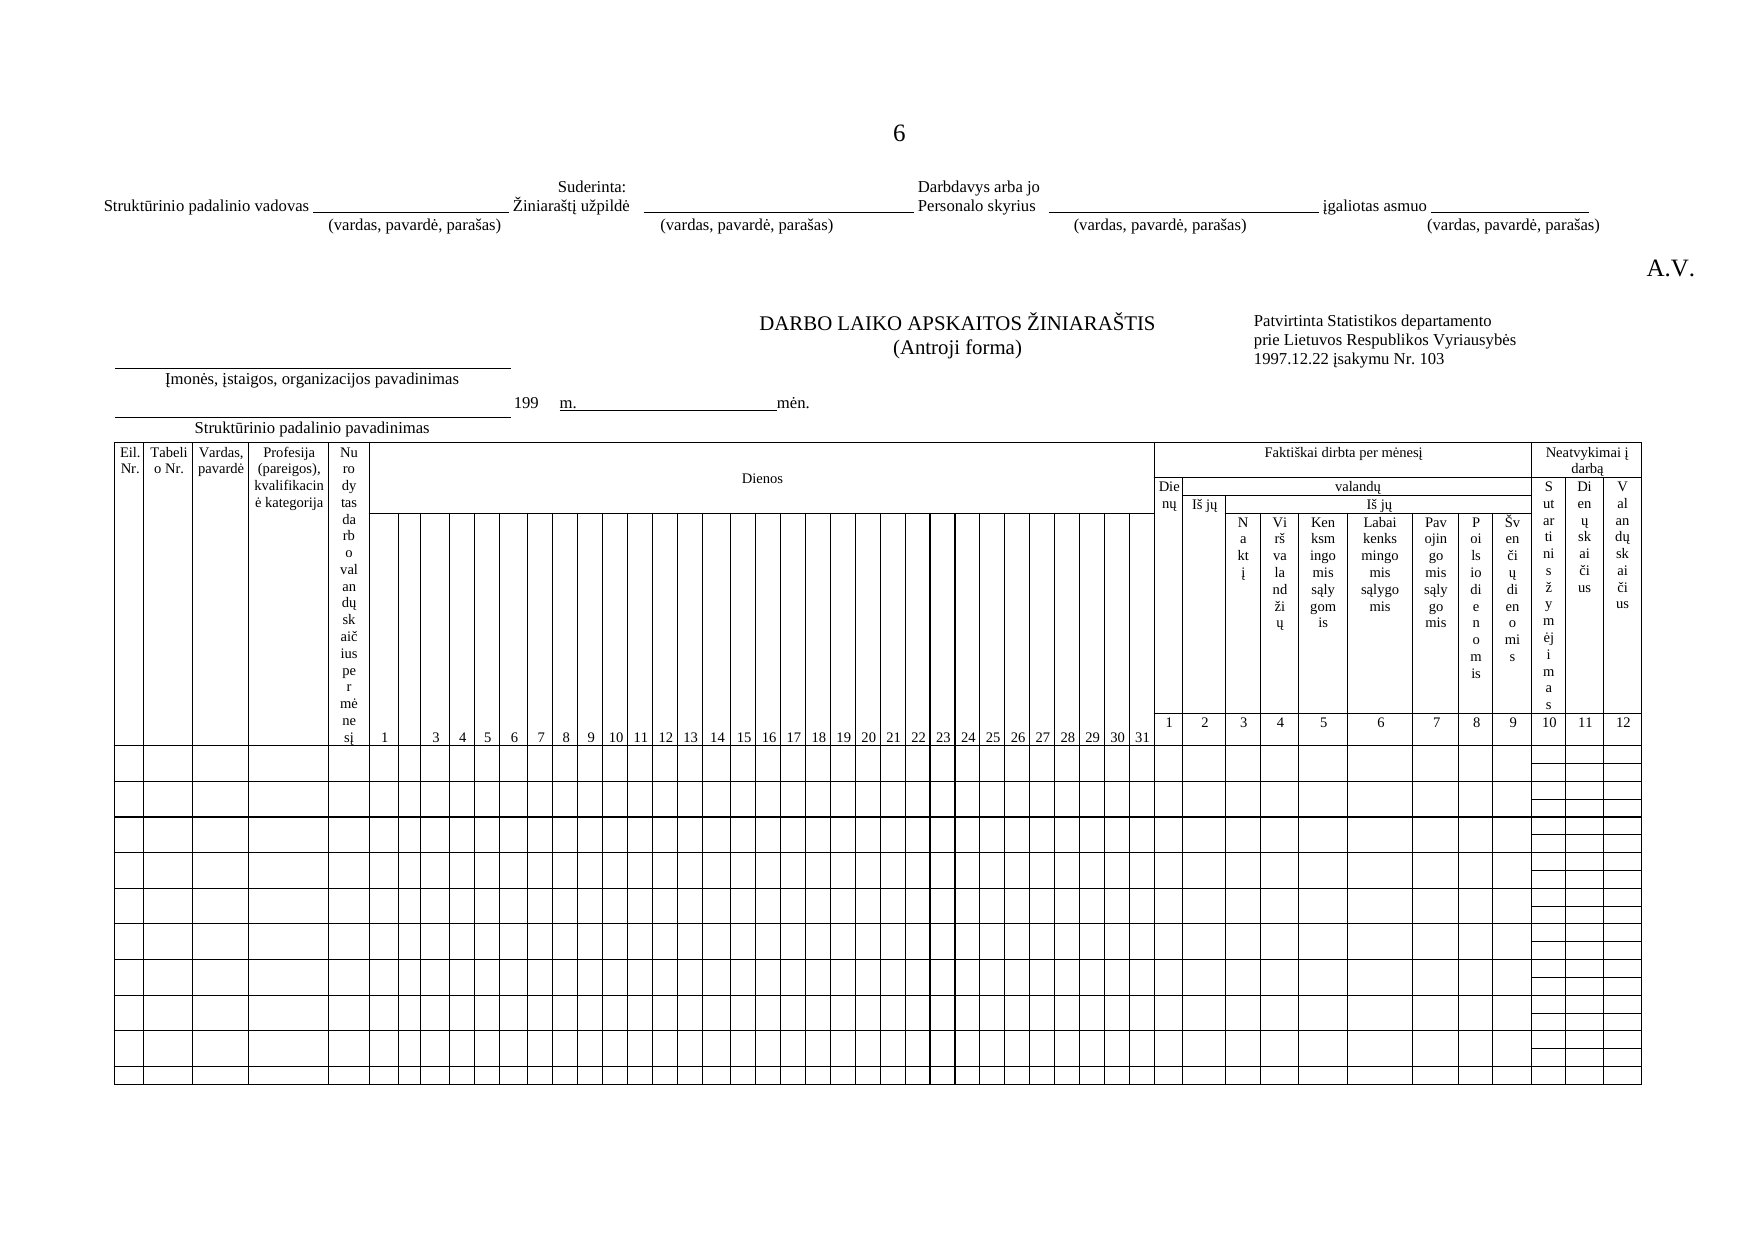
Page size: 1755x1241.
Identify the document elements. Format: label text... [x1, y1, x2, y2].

table_cell [1413, 1031, 1458, 1066]
table_cell 16 [756, 514, 780, 745]
table_cell [249, 996, 328, 1030]
table_cell [831, 1031, 855, 1066]
table_cell [1105, 818, 1129, 852]
table_cell [906, 996, 929, 1030]
table_cell 12 [1604, 714, 1641, 745]
table_cell [1261, 746, 1298, 781]
table_cell [249, 924, 328, 959]
table_cell [1459, 1067, 1492, 1084]
table_cell Naktį [1226, 514, 1260, 713]
table_cell [1665, 977, 1669, 994]
table_cell [1669, 834, 1706, 852]
table_cell [1413, 996, 1458, 1030]
table_cell [193, 746, 248, 781]
table_cell [500, 924, 527, 959]
table_cell [1299, 960, 1347, 994]
table_cell [1226, 1067, 1260, 1084]
table_cell [193, 818, 248, 852]
table_header DARBO LAIKO APSKAITOS ŽINIARAŠTIS (Antroji forma) [714, 311, 1201, 368]
table_cell [193, 782, 248, 816]
table_cell [1642, 1048, 1664, 1066]
table_cell [1348, 853, 1412, 888]
table_cell [678, 1031, 702, 1066]
table_cell [1566, 960, 1603, 977]
table_cell [653, 818, 677, 852]
table_cell [956, 924, 979, 959]
table_cell [1459, 960, 1492, 994]
table_cell [906, 1067, 929, 1084]
table_cell [1105, 782, 1129, 816]
table_cell [1299, 782, 1347, 816]
table_cell [1669, 799, 1706, 816]
table_cell Iš jų [1226, 496, 1531, 512]
table_cell [1261, 818, 1298, 852]
table_cell [399, 853, 420, 888]
table_cell [1642, 834, 1664, 852]
table_cell [1665, 745, 1669, 763]
table_cell [756, 782, 780, 816]
table_cell [831, 996, 855, 1030]
table_cell [370, 746, 398, 781]
table_cell [553, 746, 577, 781]
table_cell [1642, 442, 1664, 477]
table_cell [1665, 781, 1669, 799]
table_cell [1604, 960, 1641, 977]
table_cell [980, 1031, 1004, 1066]
table_cell [1669, 1048, 1706, 1066]
table_cell 2 [1183, 714, 1225, 745]
table_cell [1261, 924, 1298, 959]
table_cell [980, 782, 1004, 816]
text Suderinta: Darbdavys arba jo [103, 176, 1695, 196]
table_cell [370, 1067, 398, 1084]
table_cell 4 [450, 514, 474, 745]
table_cell [249, 818, 328, 852]
table_cell [931, 782, 954, 816]
table_cell [831, 853, 855, 888]
table_cell [475, 960, 499, 994]
table_cell [553, 1067, 577, 1084]
table_cell [1532, 1014, 1565, 1030]
table_cell [1642, 1013, 1664, 1030]
table_cell [1299, 1067, 1347, 1084]
table_cell [511, 417, 781, 442]
table_cell [329, 1031, 369, 1066]
table_cell [1299, 889, 1347, 923]
table_cell [1348, 889, 1412, 923]
table_cell [500, 746, 527, 781]
table_cell [528, 818, 552, 852]
table_cell [144, 746, 192, 781]
table_cell [830, 417, 1201, 442]
table_cell [1493, 1031, 1531, 1066]
table_cell Poilsio dienomis [1459, 514, 1492, 713]
table_cell [500, 782, 527, 816]
table_cell [931, 996, 954, 1030]
table_cell [1261, 1031, 1298, 1066]
text (vardas, pavardė, parašas) (vardas, pavardė, parašas) (vardas, pavardė, parašas) (vardas, pavardė, parašas) [238, 215, 1695, 234]
table_cell [370, 889, 398, 923]
table_cell [1226, 746, 1260, 781]
table_cell [249, 782, 328, 816]
table_cell [329, 889, 369, 923]
table_cell [578, 853, 602, 888]
table_cell [956, 746, 979, 781]
table_cell [1299, 996, 1347, 1030]
table_cell [1155, 924, 1182, 959]
table_cell [1413, 924, 1458, 959]
table_cell [1566, 1067, 1603, 1084]
table_cell [578, 996, 602, 1030]
table_cell [370, 818, 398, 852]
table_cell [1005, 746, 1029, 781]
table_cell [475, 782, 499, 816]
table_cell [1669, 713, 1706, 745]
table_cell [1566, 889, 1603, 906]
table_cell [500, 960, 527, 994]
table_cell [1532, 1067, 1565, 1084]
table_cell [1299, 818, 1347, 852]
table_cell [781, 1031, 805, 1066]
table_cell [450, 1067, 474, 1084]
table_cell [881, 889, 905, 923]
table_cell [553, 996, 577, 1030]
table_cell [756, 960, 780, 994]
table_cell [115, 1031, 143, 1066]
table_cell [628, 924, 652, 959]
table_cell [370, 996, 398, 1030]
table_cell [1642, 513, 1664, 713]
table_cell [450, 746, 474, 781]
table_cell [421, 960, 449, 994]
table_cell [1459, 818, 1492, 852]
table_cell [830, 393, 1201, 417]
table_cell [980, 889, 1004, 923]
table_cell [1155, 960, 1182, 994]
table_cell [731, 996, 755, 1030]
table_cell [678, 853, 702, 888]
table_cell [856, 818, 880, 852]
table_cell [678, 746, 702, 781]
table_cell Dienos [370, 443, 1154, 512]
table_cell [1604, 782, 1641, 799]
table_cell [781, 924, 805, 959]
table_cell [1183, 818, 1225, 852]
table_cell [370, 853, 398, 888]
table_cell [1183, 1067, 1225, 1084]
table_cell [528, 1031, 552, 1066]
table_cell [881, 924, 905, 959]
table_cell [1532, 924, 1565, 941]
table_cell [1413, 746, 1458, 781]
table_cell [553, 818, 577, 852]
table_cell [831, 924, 855, 959]
table_cell [1566, 764, 1603, 781]
table_cell [731, 960, 755, 994]
table_cell [956, 889, 979, 923]
table_cell Dienų [1155, 478, 1182, 713]
table_cell [500, 996, 527, 1030]
table_cell [450, 782, 474, 816]
table_cell [1532, 800, 1565, 816]
table_cell [831, 818, 855, 852]
table_cell [500, 818, 527, 852]
table_cell [115, 960, 143, 994]
table_cell [528, 782, 552, 816]
table_cell [1566, 746, 1603, 763]
table_cell Vardas, pavardė [193, 443, 248, 745]
table_cell [931, 818, 954, 852]
table_cell [115, 1067, 143, 1084]
table_cell [1532, 764, 1565, 781]
table_cell [1604, 1067, 1641, 1084]
table_cell [1669, 888, 1706, 906]
table_cell [1669, 870, 1706, 888]
table_cell [193, 889, 248, 923]
table_cell Nurodytas darbo valandų skaičius per mėnesį [329, 443, 369, 745]
table_cell [1155, 746, 1182, 781]
table_cell [329, 1067, 369, 1084]
table_cell [1030, 960, 1054, 994]
table_cell [1642, 781, 1664, 799]
table_cell [1201, 393, 1242, 417]
table_cell [806, 924, 830, 959]
table_cell 10 [1532, 714, 1565, 745]
table_cell [249, 746, 328, 781]
table_cell [1030, 889, 1054, 923]
table_cell [881, 960, 905, 994]
table_cell [1665, 888, 1669, 906]
table_cell [1183, 960, 1225, 994]
table_cell [731, 782, 755, 816]
table_cell 20 [856, 514, 880, 745]
table_cell [1642, 495, 1664, 512]
table_cell 3 [1226, 714, 1260, 745]
table_cell [193, 1067, 248, 1084]
table_cell [980, 1067, 1004, 1084]
table_cell [553, 782, 577, 816]
table_cell Švenčių dienomis [1493, 514, 1531, 713]
table_cell [329, 853, 369, 888]
table_cell [1105, 960, 1129, 994]
table_cell [628, 746, 652, 781]
table_cell [370, 782, 398, 816]
table_cell [421, 1031, 449, 1066]
table_cell [603, 889, 627, 923]
table_cell [980, 960, 1004, 994]
table_cell 6 [1348, 714, 1412, 745]
table_cell [1130, 853, 1154, 888]
table_cell [1642, 906, 1664, 923]
table_cell [1183, 746, 1225, 781]
table_cell [1155, 996, 1182, 1030]
table_cell [980, 818, 1004, 852]
table_cell [144, 924, 192, 959]
table_cell [1226, 996, 1260, 1030]
table_cell [1604, 818, 1641, 834]
table_cell [1183, 924, 1225, 959]
table_cell [1642, 852, 1664, 870]
table_cell 7 [1413, 714, 1458, 745]
table_cell [399, 1031, 420, 1066]
table_cell [1665, 799, 1669, 816]
table_cell [980, 924, 1004, 959]
table_cell [553, 889, 577, 923]
table_cell [703, 996, 730, 1030]
table_cell [1226, 853, 1260, 888]
table_cell [1030, 818, 1054, 852]
table_cell [806, 996, 830, 1030]
table_cell [528, 1067, 552, 1084]
table_cell [1459, 889, 1492, 923]
table_cell [1665, 1013, 1669, 1030]
table_cell [1642, 995, 1664, 1012]
table_cell [1669, 763, 1706, 781]
table_cell [1201, 368, 1242, 393]
table_cell [1080, 889, 1104, 923]
table_cell 24 [956, 514, 979, 745]
table_cell [881, 818, 905, 852]
table_cell 4 [1261, 714, 1298, 745]
table_cell [1080, 746, 1104, 781]
table_cell [528, 746, 552, 781]
table_cell [1493, 818, 1531, 852]
table_cell [956, 818, 979, 852]
table_cell [703, 782, 730, 816]
table_cell [1566, 1049, 1603, 1066]
table_cell [1459, 996, 1492, 1030]
table_cell [1604, 853, 1641, 870]
table_cell [678, 960, 702, 994]
table_cell [1493, 1067, 1531, 1084]
table_cell [1665, 941, 1669, 959]
table_cell [756, 1067, 780, 1084]
table_cell [1642, 713, 1664, 745]
table_cell [1665, 834, 1669, 852]
table_cell [1080, 1031, 1104, 1066]
table_cell 30 [1105, 514, 1129, 745]
table_cell [1183, 996, 1225, 1030]
table_cell [1299, 746, 1347, 781]
table_cell [703, 960, 730, 994]
table_cell 25 [980, 514, 1004, 745]
table_cell [1669, 477, 1706, 495]
table_cell [1155, 1067, 1182, 1084]
table_cell [578, 782, 602, 816]
table_cell [421, 853, 449, 888]
table_cell [1604, 871, 1641, 888]
table_cell [421, 1067, 449, 1084]
table_cell [553, 924, 577, 959]
table_cell Profesija (pareigos), kvalifikacinė kategorija [249, 443, 328, 745]
table_cell [703, 746, 730, 781]
table_cell [756, 924, 780, 959]
table_cell [1669, 1013, 1706, 1030]
table_cell [703, 1031, 730, 1066]
table_cell [1642, 763, 1664, 781]
table_cell Tabelio Nr. [144, 443, 192, 745]
table_cell [653, 782, 677, 816]
table_cell Faktiškai dirbta per mėnesį [1155, 443, 1531, 477]
table_cell [1669, 816, 1706, 834]
table_cell [1669, 959, 1706, 977]
table_cell Iš jų [1183, 496, 1225, 713]
table_cell [1493, 924, 1531, 959]
table_cell [831, 960, 855, 994]
table_cell [731, 1067, 755, 1084]
table_cell 17 [781, 514, 805, 745]
table_cell [931, 1031, 954, 1066]
table_cell [1030, 996, 1054, 1030]
table_cell [806, 960, 830, 994]
table_cell [1055, 818, 1079, 852]
table_cell [856, 924, 880, 959]
table_cell [678, 782, 702, 816]
table_cell [1261, 853, 1298, 888]
table_cell [1566, 853, 1603, 870]
table_cell [1669, 495, 1706, 512]
table_cell [678, 889, 702, 923]
table_cell [856, 1067, 880, 1084]
table_cell [1261, 889, 1298, 923]
table_cell [1155, 853, 1182, 888]
table_cell [906, 889, 929, 923]
table_cell [881, 996, 905, 1030]
table_cell Viršvalandžių [1261, 514, 1298, 713]
table_header [1201, 311, 1242, 368]
table_cell [1566, 800, 1603, 816]
table_cell Kenksmingomis sąlygomis [1299, 514, 1347, 713]
table_header [511, 311, 714, 368]
table_cell 3 [421, 514, 449, 745]
table_cell 5 [1299, 714, 1347, 745]
table_cell [1055, 960, 1079, 994]
table_cell [881, 1067, 905, 1084]
table_cell [1669, 995, 1706, 1012]
table_cell [906, 853, 929, 888]
table_cell [703, 1067, 730, 1084]
table_cell [906, 924, 929, 959]
table_cell [1642, 941, 1664, 959]
table_cell [1642, 799, 1664, 816]
table_cell [603, 818, 627, 852]
table_cell [528, 889, 552, 923]
table_cell [475, 1031, 499, 1066]
table_cell [781, 853, 805, 888]
table_cell [756, 889, 780, 923]
table_cell [1130, 746, 1154, 781]
table_cell [831, 1067, 855, 1084]
table_cell 18 [806, 514, 830, 745]
table_cell [628, 889, 652, 923]
table_cell [653, 889, 677, 923]
table_cell [830, 368, 1201, 393]
table_cell [1105, 1031, 1129, 1066]
table_cell [1413, 960, 1458, 994]
table_cell [881, 746, 905, 781]
table_cell 11 [628, 514, 652, 745]
table_cell [1669, 977, 1706, 994]
table_cell [1005, 889, 1029, 923]
table_cell [399, 960, 420, 994]
table_cell [1183, 782, 1225, 816]
table_cell [1459, 746, 1492, 781]
table_cell [731, 1031, 755, 1066]
table_cell [144, 853, 192, 888]
table_cell [856, 1031, 880, 1066]
table_cell [856, 746, 880, 781]
table_cell [703, 889, 730, 923]
table_cell [731, 818, 755, 852]
table_cell [1665, 1066, 1669, 1084]
table_cell [249, 889, 328, 923]
table_cell [931, 853, 954, 888]
table_cell [1566, 942, 1603, 959]
table_cell [931, 924, 954, 959]
table_cell [1105, 996, 1129, 1030]
table_cell [115, 393, 511, 417]
table_cell [678, 996, 702, 1030]
table_cell [1005, 782, 1029, 816]
table_cell [1030, 924, 1054, 959]
table_cell [329, 818, 369, 852]
table_cell [653, 960, 677, 994]
table_cell [370, 960, 398, 994]
table_cell [329, 996, 369, 1030]
table_cell [1642, 977, 1664, 994]
table_cell [1155, 889, 1182, 923]
table_cell [856, 889, 880, 923]
table_cell [731, 924, 755, 959]
table_cell [1348, 924, 1412, 959]
table_cell [115, 996, 143, 1030]
table_cell [1130, 818, 1154, 852]
table_cell [1080, 1067, 1104, 1084]
table_cell [1665, 923, 1669, 941]
table_cell [781, 889, 805, 923]
table_cell [881, 853, 905, 888]
table_cell [399, 746, 420, 781]
table_cell [1130, 1067, 1154, 1084]
table_cell [956, 853, 979, 888]
table_cell [1665, 763, 1669, 781]
table_cell [1348, 782, 1412, 816]
table_cell [603, 960, 627, 994]
table_cell [144, 1067, 192, 1084]
table_cell 23 [931, 514, 954, 745]
table_cell [603, 996, 627, 1030]
table_cell [1642, 870, 1664, 888]
table_cell [421, 889, 449, 923]
table_cell [1604, 996, 1641, 1012]
table_cell [1299, 924, 1347, 959]
table_cell [1532, 907, 1565, 923]
table_cell [1665, 495, 1669, 512]
table_cell [906, 782, 929, 816]
table_cell [628, 853, 652, 888]
table_cell [399, 818, 420, 852]
table_cell [1493, 889, 1531, 923]
table_cell [1532, 853, 1565, 870]
table_cell [980, 996, 1004, 1030]
table_cell [1030, 1031, 1054, 1066]
table_cell [756, 853, 780, 888]
table_cell [1669, 852, 1706, 870]
table_cell [603, 853, 627, 888]
table_cell [731, 889, 755, 923]
table_cell [1665, 477, 1669, 495]
table_cell [931, 1067, 954, 1084]
table_cell [1080, 960, 1104, 994]
table_cell [1532, 746, 1565, 763]
table_cell [528, 853, 552, 888]
table_cell [1030, 1067, 1054, 1084]
table_cell [956, 1067, 979, 1084]
table_cell [1348, 1031, 1412, 1066]
table_cell [1665, 870, 1669, 888]
table_cell [1459, 782, 1492, 816]
table_cell [756, 746, 780, 781]
table_cell [450, 853, 474, 888]
table_cell [1055, 782, 1079, 816]
table_cell [1055, 889, 1079, 923]
table_cell [1243, 417, 1706, 442]
table_cell 6 [500, 514, 527, 745]
table_cell [628, 1031, 652, 1066]
table_cell [856, 782, 880, 816]
table_cell [500, 889, 527, 923]
table_cell [1005, 853, 1029, 888]
table_cell 26 [1005, 514, 1029, 745]
table_cell [421, 924, 449, 959]
table_cell [578, 1067, 602, 1084]
table_cell [1532, 889, 1565, 906]
table_cell [1105, 853, 1129, 888]
table_cell [653, 924, 677, 959]
table_cell [931, 746, 954, 781]
table_cell [399, 889, 420, 923]
table_cell [1413, 818, 1458, 852]
table_cell [1604, 978, 1641, 994]
table_cell [450, 996, 474, 1030]
table_cell [578, 924, 602, 959]
table_cell [1566, 924, 1603, 941]
table_cell [1183, 853, 1225, 888]
table_cell [1459, 1031, 1492, 1066]
table_cell [628, 782, 652, 816]
table_cell [115, 853, 143, 888]
table_cell [906, 818, 929, 852]
table_cell [603, 1067, 627, 1084]
table_cell [1130, 782, 1154, 816]
table_cell [806, 782, 830, 816]
table_cell [1669, 745, 1706, 763]
table_cell [703, 818, 730, 852]
table_cell [756, 1031, 780, 1066]
table_cell [193, 924, 248, 959]
table_cell [806, 818, 830, 852]
table_cell [144, 782, 192, 816]
table_cell [1566, 978, 1603, 994]
table_cell [1493, 996, 1531, 1030]
table_cell 2 [399, 514, 420, 745]
table_cell [931, 889, 954, 923]
table_cell [1669, 923, 1706, 941]
table_cell [1055, 746, 1079, 781]
table_cell [1201, 417, 1242, 442]
table_cell [1226, 782, 1260, 816]
table_cell 8 [1459, 714, 1492, 745]
table_cell 8 [553, 514, 577, 745]
table_cell [1532, 1049, 1565, 1066]
table_cell [578, 960, 602, 994]
table_cell [1105, 889, 1129, 923]
table_cell [1665, 513, 1669, 713]
table_cell [831, 889, 855, 923]
table_cell 19 [831, 514, 855, 745]
table_cell [653, 1067, 677, 1084]
table_cell [1348, 1067, 1412, 1084]
table_cell [1665, 1048, 1669, 1066]
table_cell [1080, 853, 1104, 888]
table_cell [1665, 906, 1669, 923]
table_cell [115, 782, 143, 816]
table_cell [781, 368, 830, 393]
table_cell 9 [1493, 714, 1531, 745]
table_cell [1493, 853, 1531, 888]
table_cell [1080, 818, 1104, 852]
table_cell [249, 853, 328, 888]
table_cell [1130, 889, 1154, 923]
table_cell [1604, 907, 1641, 923]
table_cell [1005, 818, 1029, 852]
table_cell [881, 782, 905, 816]
table_cell 13 [678, 514, 702, 745]
table_cell [1226, 889, 1260, 923]
table_cell [1604, 1031, 1641, 1048]
table_cell [1669, 906, 1706, 923]
table_cell [956, 960, 979, 994]
table_cell 7 [528, 514, 552, 745]
table_cell 15 [731, 514, 755, 745]
table_cell [628, 818, 652, 852]
table_cell [1566, 1014, 1603, 1030]
table_cell [1155, 818, 1182, 852]
table_cell [511, 368, 781, 393]
table_cell [806, 1031, 830, 1066]
table_cell [1642, 1030, 1664, 1048]
table_cell [703, 924, 730, 959]
table_cell 1 [370, 514, 398, 745]
table_cell [956, 782, 979, 816]
table_cell [1604, 800, 1641, 816]
table_cell [500, 1067, 527, 1084]
table_cell [1642, 923, 1664, 941]
table_cell Pavojingomis sąlygomis [1413, 514, 1458, 713]
table_cell [806, 889, 830, 923]
table_cell [450, 924, 474, 959]
table_cell [1669, 941, 1706, 959]
table_cell [1005, 996, 1029, 1030]
table_cell [1413, 889, 1458, 923]
table_cell [731, 853, 755, 888]
table_cell [1566, 1031, 1603, 1048]
table_cell [1226, 1031, 1260, 1066]
table_cell [806, 746, 830, 781]
table_cell [781, 417, 830, 442]
table_cell [1532, 978, 1565, 994]
table_cell [856, 996, 880, 1030]
table_cell [399, 782, 420, 816]
table_cell Valandų skaičius [1604, 478, 1641, 713]
table_cell [1532, 996, 1565, 1012]
table_cell [856, 960, 880, 994]
table_cell [906, 746, 929, 781]
table_cell [1604, 764, 1641, 781]
table_cell [329, 924, 369, 959]
table_cell [578, 746, 602, 781]
table_cell [1183, 889, 1225, 923]
table_cell [475, 996, 499, 1030]
table_cell [1566, 835, 1603, 852]
table_cell [1155, 1031, 1182, 1066]
table_cell 29 [1080, 514, 1104, 745]
table_cell [1105, 1067, 1129, 1084]
table_cell [1413, 853, 1458, 888]
table_cell [193, 1031, 248, 1066]
table_cell [475, 924, 499, 959]
table_cell 12 [653, 514, 677, 745]
table_cell [450, 1031, 474, 1066]
table_cell [1642, 888, 1664, 906]
table_cell [1183, 1031, 1225, 1066]
table_cell [653, 1031, 677, 1066]
table_cell Sutartinis žymėjimas [1532, 478, 1565, 713]
table_cell [115, 746, 143, 781]
table_cell [1030, 782, 1054, 816]
table_cell [1226, 924, 1260, 959]
table_cell [931, 960, 954, 994]
table_cell [399, 924, 420, 959]
table_cell [421, 996, 449, 1030]
table_cell [603, 746, 627, 781]
table_cell [1226, 960, 1260, 994]
table_cell [578, 889, 602, 923]
table_cell [475, 746, 499, 781]
table_cell [578, 818, 602, 852]
table_cell [781, 746, 805, 781]
table_cell [1080, 782, 1104, 816]
table_cell [578, 1031, 602, 1066]
table_cell [1669, 1066, 1706, 1084]
table_cell Įmonės, įstaigos, organizacijos pavadinimas [115, 369, 511, 393]
table_cell [1030, 853, 1054, 888]
table_cell [450, 818, 474, 852]
table_cell [1665, 995, 1669, 1012]
table_cell [553, 1031, 577, 1066]
table_cell 27 [1030, 514, 1054, 745]
table_cell [193, 996, 248, 1030]
table_cell 199 m. mėn. [511, 393, 830, 417]
table_cell [1030, 746, 1054, 781]
table_cell 22 [906, 514, 929, 745]
table_cell [500, 1031, 527, 1066]
table_cell [1532, 818, 1565, 834]
table_cell [1604, 1014, 1641, 1030]
table_cell [1642, 1066, 1664, 1084]
table_cell [1459, 924, 1492, 959]
table_cell [1665, 442, 1669, 477]
table_cell [475, 818, 499, 852]
table_cell [831, 746, 855, 781]
table_cell [421, 782, 449, 816]
table_cell 28 [1055, 514, 1079, 745]
table_cell [1130, 996, 1154, 1030]
table_header Patvirtinta Statistikos departamento prie Lietuvos Respublikos Vyriausybės 1997.12.22 įsakymu Nr. 103 [1243, 311, 1706, 368]
table_cell [1348, 996, 1412, 1030]
table_cell [628, 960, 652, 994]
table_cell [115, 889, 143, 923]
table_cell [1669, 442, 1706, 477]
table_cell [980, 746, 1004, 781]
table_cell [1604, 942, 1641, 959]
table_cell [475, 889, 499, 923]
table_cell [781, 960, 805, 994]
table_cell [193, 853, 248, 888]
table_cell [500, 853, 527, 888]
table_cell [781, 1067, 805, 1084]
table_cell [450, 889, 474, 923]
table_cell [1493, 960, 1531, 994]
table_cell [881, 1031, 905, 1066]
table_header [115, 311, 511, 368]
table_cell [1005, 924, 1029, 959]
table_cell [956, 1031, 979, 1066]
table_cell [756, 996, 780, 1030]
table_cell [781, 996, 805, 1030]
table_cell [1261, 782, 1298, 816]
table_cell [1413, 782, 1458, 816]
table_cell [115, 924, 143, 959]
table_cell Eil. Nr. [115, 443, 143, 745]
table_cell [603, 924, 627, 959]
table_cell [1130, 960, 1154, 994]
table_cell [1669, 513, 1706, 713]
table_cell [756, 818, 780, 852]
table_cell [370, 1031, 398, 1066]
table_cell [856, 853, 880, 888]
table_cell [1604, 924, 1641, 941]
table_cell [1080, 924, 1104, 959]
table_cell 21 [881, 514, 905, 745]
table_cell [249, 1031, 328, 1066]
table_cell [1604, 889, 1641, 906]
table_cell [731, 746, 755, 781]
table_cell [1055, 1067, 1079, 1084]
table_cell [553, 960, 577, 994]
table_cell 31 [1130, 514, 1154, 745]
table_cell [193, 960, 248, 994]
table_cell 10 [603, 514, 627, 745]
table_cell [1604, 746, 1641, 763]
table_cell [1459, 853, 1492, 888]
table_cell [421, 818, 449, 852]
table_cell [329, 746, 369, 781]
table_cell [1532, 960, 1565, 977]
table_cell [1566, 907, 1603, 923]
table_cell [421, 746, 449, 781]
table_cell [806, 1067, 830, 1084]
table_cell [1665, 852, 1669, 870]
table_cell [329, 960, 369, 994]
table_cell [1261, 1067, 1298, 1084]
table_cell [1130, 924, 1154, 959]
table_cell [528, 960, 552, 994]
text A.V. [103, 253, 1695, 282]
table_cell [1604, 1049, 1641, 1066]
table_cell [678, 1067, 702, 1084]
table_cell [1105, 746, 1129, 781]
table_cell [1055, 924, 1079, 959]
table_cell [678, 818, 702, 852]
table_cell [1261, 996, 1298, 1030]
table_cell [144, 818, 192, 852]
table_cell [144, 1031, 192, 1066]
text Struktūrinio padalinio vadovas Žiniaraštį užpildė Personalo skyrius įgaliotas asmuo [103, 196, 1695, 215]
table_cell [1493, 782, 1531, 816]
table_cell [1299, 853, 1347, 888]
table_cell [1261, 960, 1298, 994]
table_cell [1413, 1067, 1458, 1084]
table_cell Neatvykimai į darbą [1532, 443, 1641, 477]
table_cell [249, 960, 328, 994]
table_cell [1532, 782, 1565, 799]
table_cell [703, 853, 730, 888]
table_cell [450, 960, 474, 994]
table_cell [1566, 996, 1603, 1012]
table_cell [1055, 1031, 1079, 1066]
table_cell [1604, 835, 1641, 852]
table_cell Struktūrinio padalinio pavadinimas [115, 418, 511, 442]
table_cell [144, 996, 192, 1030]
table_cell [1642, 816, 1664, 834]
table_cell [603, 1031, 627, 1066]
table_cell [1665, 713, 1669, 745]
table_cell Labai kenksmingomis sąlygomis [1348, 514, 1412, 713]
table_cell [653, 996, 677, 1030]
table_cell [1665, 1030, 1669, 1048]
table_cell [1243, 368, 1706, 393]
table_cell [1642, 477, 1664, 495]
table_cell 14 [703, 514, 730, 745]
table_cell [653, 746, 677, 781]
table_cell [628, 1067, 652, 1084]
table_cell [1566, 871, 1603, 888]
table_cell [906, 1031, 929, 1066]
table_cell [1055, 853, 1079, 888]
table_cell [249, 1067, 328, 1084]
table_cell Dienų skaičius [1566, 478, 1603, 713]
table_cell [1005, 1067, 1029, 1084]
table_cell [553, 853, 577, 888]
table_cell [1348, 960, 1412, 994]
table_cell [1055, 996, 1079, 1030]
table_cell [475, 853, 499, 888]
table_cell [603, 782, 627, 816]
table_cell 5 [475, 514, 499, 745]
table_cell 1 [1155, 714, 1182, 745]
table_cell [1226, 818, 1260, 852]
table_cell [831, 782, 855, 816]
table_cell [1005, 960, 1029, 994]
table_cell [628, 996, 652, 1030]
table_cell [1155, 782, 1182, 816]
table_cell [399, 1067, 420, 1084]
table_cell [1105, 924, 1129, 959]
table_cell [1348, 746, 1412, 781]
table_cell [1348, 818, 1412, 852]
table_cell [1566, 782, 1603, 799]
table_cell [399, 996, 420, 1030]
table_cell [1642, 745, 1664, 763]
table_cell [906, 960, 929, 994]
table_cell [528, 924, 552, 959]
table_cell [1493, 746, 1531, 781]
table_cell [1005, 1031, 1029, 1066]
table_cell [653, 853, 677, 888]
table_cell [1642, 959, 1664, 977]
table_cell [1669, 781, 1706, 799]
table_cell [1532, 871, 1565, 888]
table_cell [528, 996, 552, 1030]
table_cell [956, 996, 979, 1030]
table_cell [144, 889, 192, 923]
table_cell [781, 818, 805, 852]
table_cell [806, 853, 830, 888]
table_cell [329, 782, 369, 816]
table_cell valandų [1183, 478, 1531, 495]
table_cell [1080, 996, 1104, 1030]
table_cell [980, 853, 1004, 888]
table_cell [1299, 1031, 1347, 1066]
table_cell [115, 818, 143, 852]
table_cell [1669, 1030, 1706, 1048]
table_cell [1665, 816, 1669, 834]
table_cell [781, 782, 805, 816]
table_cell 11 [1566, 714, 1603, 745]
table_cell [1532, 942, 1565, 959]
table_cell [1532, 835, 1565, 852]
table_cell [144, 960, 192, 994]
table_cell [1130, 1031, 1154, 1066]
table_cell [1566, 818, 1603, 834]
table_cell [370, 924, 398, 959]
table_cell [1243, 393, 1706, 417]
table_cell [475, 1067, 499, 1084]
table_cell [1532, 1031, 1565, 1048]
table_cell [678, 924, 702, 959]
table_cell [1665, 959, 1669, 977]
table_cell 9 [578, 514, 602, 745]
